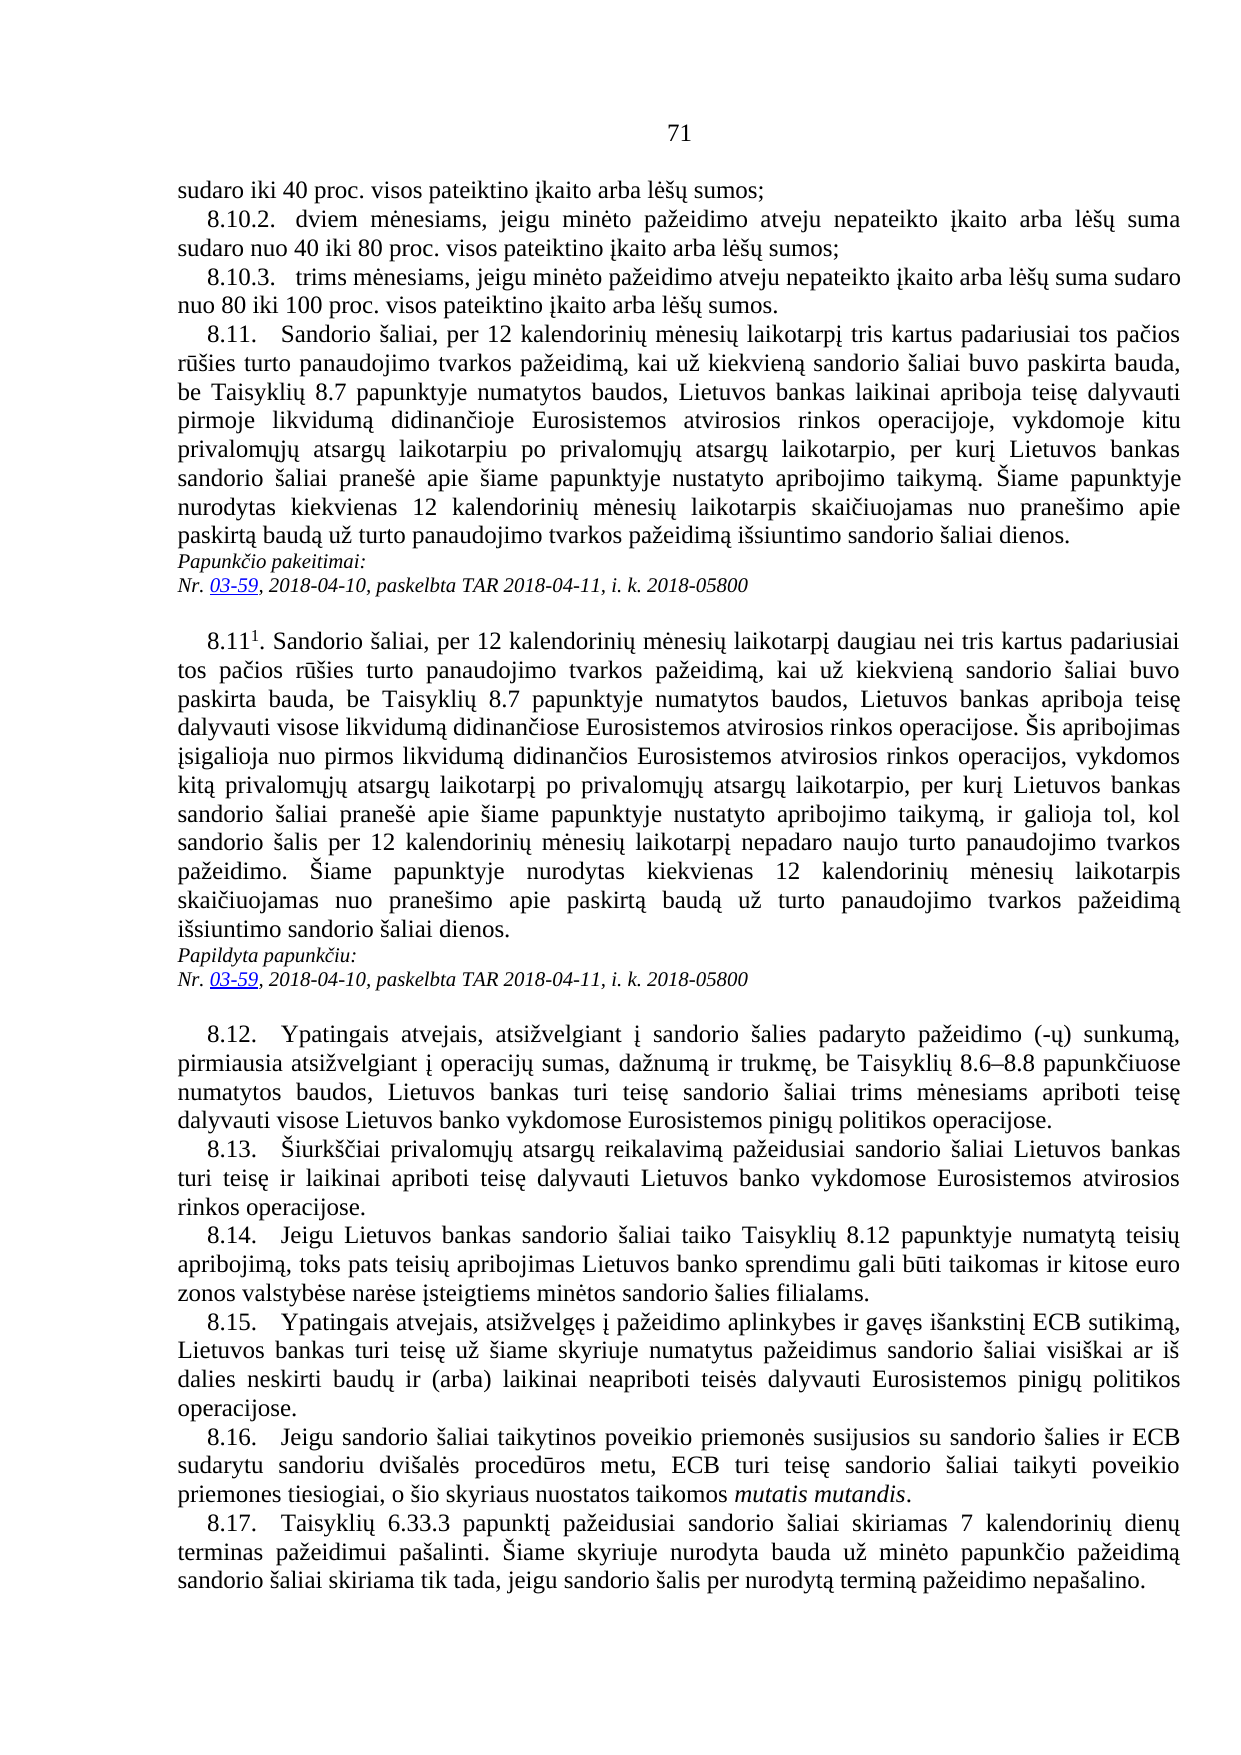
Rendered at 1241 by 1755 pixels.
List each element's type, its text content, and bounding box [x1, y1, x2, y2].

text 8.13. Šiurkščiai privalomųjų atsargų reikalavimą pažeidusiai sandorio šaliai Lietuvos bankas turi teisę ir laikinai apriboti teisę dalyvauti Lietuvos banko vykdomose Eurosistemos atvirosios rinkos operacijose. [177, 1134, 1181, 1221]
text Nr. 03-59, 2018-04-10, paskelbta TAR 2018-04-11, i. k. 2018-05800 [177, 967, 1181, 991]
text sudaro iki 40 proc. visos pateiktino įkaito arba lėšų sumos; [177, 176, 1181, 204]
text 8.17. Taisyklių 6.33.3 papunktį pažeidusiai sandorio šaliai skiriamas 7 kalendorinių dienų terminas pažeidimui pašalinti. Šiame skyriuje nurodyta bauda už minėto papunkčio pažeidimą sandorio šaliai skiriama tik tada, jeigu sandorio šalis per nurodytą terminą pažeidimo nepašalino. [177, 1508, 1181, 1594]
text 8.10.3. trims mėnesiams, jeigu minėto pažeidimo atveju nepateikto įkaito arba lėšų suma sudaro nuo 80 iki 100 proc. visos pateiktino įkaito arba lėšų sumos. [177, 262, 1181, 319]
text 8.16. Jeigu sandorio šaliai taikytinos poveikio priemonės susijusios su sandorio šalies ir ECB sudarytu sandoriu dvišalės procedūros metu, ECB turi teisę sandorio šaliai taikyti poveikio priemones tiesiogiai, o šio skyriaus nuostatos taikomos mutatis mutandis. [177, 1422, 1181, 1508]
text 8.10.2. dviem mėnesiams, jeigu minėto pažeidimo atveju nepateikto įkaito arba lėšų suma sudaro nuo 40 iki 80 proc. visos pateiktino įkaito arba lėšų sumos; [177, 204, 1181, 262]
text 8.15. Ypatingais atvejais, atsižvelgęs į pažeidimo aplinkybes ir gavęs išankstinį ECB sutikimą, Lietuvos bankas turi teisę už šiame skyriuje numatytus pažeidimus sandorio šaliai visiškai ar iš dalies neskirti baudų ir (arba) laikinai neapriboti teisės dalyvauti Eurosistemos pinigų politikos operacijose. [177, 1307, 1181, 1422]
text 8.12. Ypatingais atvejais, atsižvelgiant į sandorio šalies padaryto pažeidimo (-ų) sunkumą, pirmiausia atsižvelgiant į operacijų sumas, dažnumą ir trukmę, be Taisyklių 8.6–8.8 papunkčiuose numatytos baudos, Lietuvos bankas turi teisę sandorio šaliai trims mėnesiams apriboti teisę dalyvauti visose Lietuvos banko vykdomose Eurosistemos pinigų politikos operacijose. [177, 1019, 1181, 1134]
text Papildyta papunkčiu: [177, 942, 1181, 967]
text 8.111. Sandorio šaliai, per 12 kalendorinių mėnesių laikotarpį daugiau nei tris kartus padariusiai tos pačios rūšies turto panaudojimo tvarkos pažeidimą, kai už kiekvieną sandorio šaliai buvo paskirta bauda, be Taisyklių 8.7 papunktyje numatytos baudos, Lietuvos bankas apriboja teisę dalyvauti visose likvidumą didinančiose Eurosistemos atvirosios rinkos operacijose. Šis apribojimas įsigalioja nuo pirmos likvidumą didinančios Eurosistemos atvirosios rinkos operacijos, vykdomos kitą privalomųjų atsargų laikotarpį po privalomųjų atsargų laikotarpio, per kurį Lietuvos bankas sandorio šaliai pranešė apie šiame papunktyje nustatyto apribojimo taikymą, ir galioja tol, kol sandorio šalis per 12 kalendorinių mėnesių laikotarpį nepadaro naujo turto panaudojimo tvarkos pažeidimo. Šiame papunktyje nurodytas kiekvienas 12 kalendorinių mėnesių laikotarpis skaičiuojamas nuo pranešimo apie paskirtą baudą už turto panaudojimo tvarkos pažeidimą išsiuntimo sandorio šaliai dienos. [177, 626, 1181, 942]
text 8.11. Sandorio šaliai, per 12 kalendorinių mėnesių laikotarpį tris kartus padariusiai tos pačios rūšies turto panaudojimo tvarkos pažeidimą, kai už kiekvieną sandorio šaliai buvo paskirta bauda, be Taisyklių 8.7 papunktyje numatytos baudos, Lietuvos bankas laikinai apriboja teisę dalyvauti pirmoje likvidumą didinančioje Eurosistemos atvirosios rinkos operacijoje, vykdomoje kitu privalomųjų atsargų laikotarpiu po privalomųjų atsargų laikotarpio, per kurį Lietuvos bankas sandorio šaliai pranešė apie šiame papunktyje nustatyto apribojimo taikymą. Šiame papunktyje nurodytas kiekvienas 12 kalendorinių mėnesių laikotarpis skaičiuojamas nuo pranešimo apie paskirtą baudą už turto panaudojimo tvarkos pažeidimą išsiuntimo sandorio šaliai dienos. [177, 319, 1181, 549]
text 8.14. Jeigu Lietuvos bankas sandorio šaliai taiko Taisyklių 8.12 papunktyje numatytą teisių apribojimą, toks pats teisių apribojimas Lietuvos banko sprendimu gali būti taikomas ir kitose euro zonos valstybėse narėse įsteigtiems minėtos sandorio šalies filialams. [177, 1221, 1181, 1307]
text Nr. 03-59, 2018-04-10, paskelbta TAR 2018-04-11, i. k. 2018-05800 [177, 573, 1181, 597]
text Papunkčio pakeitimai: [177, 549, 1181, 573]
